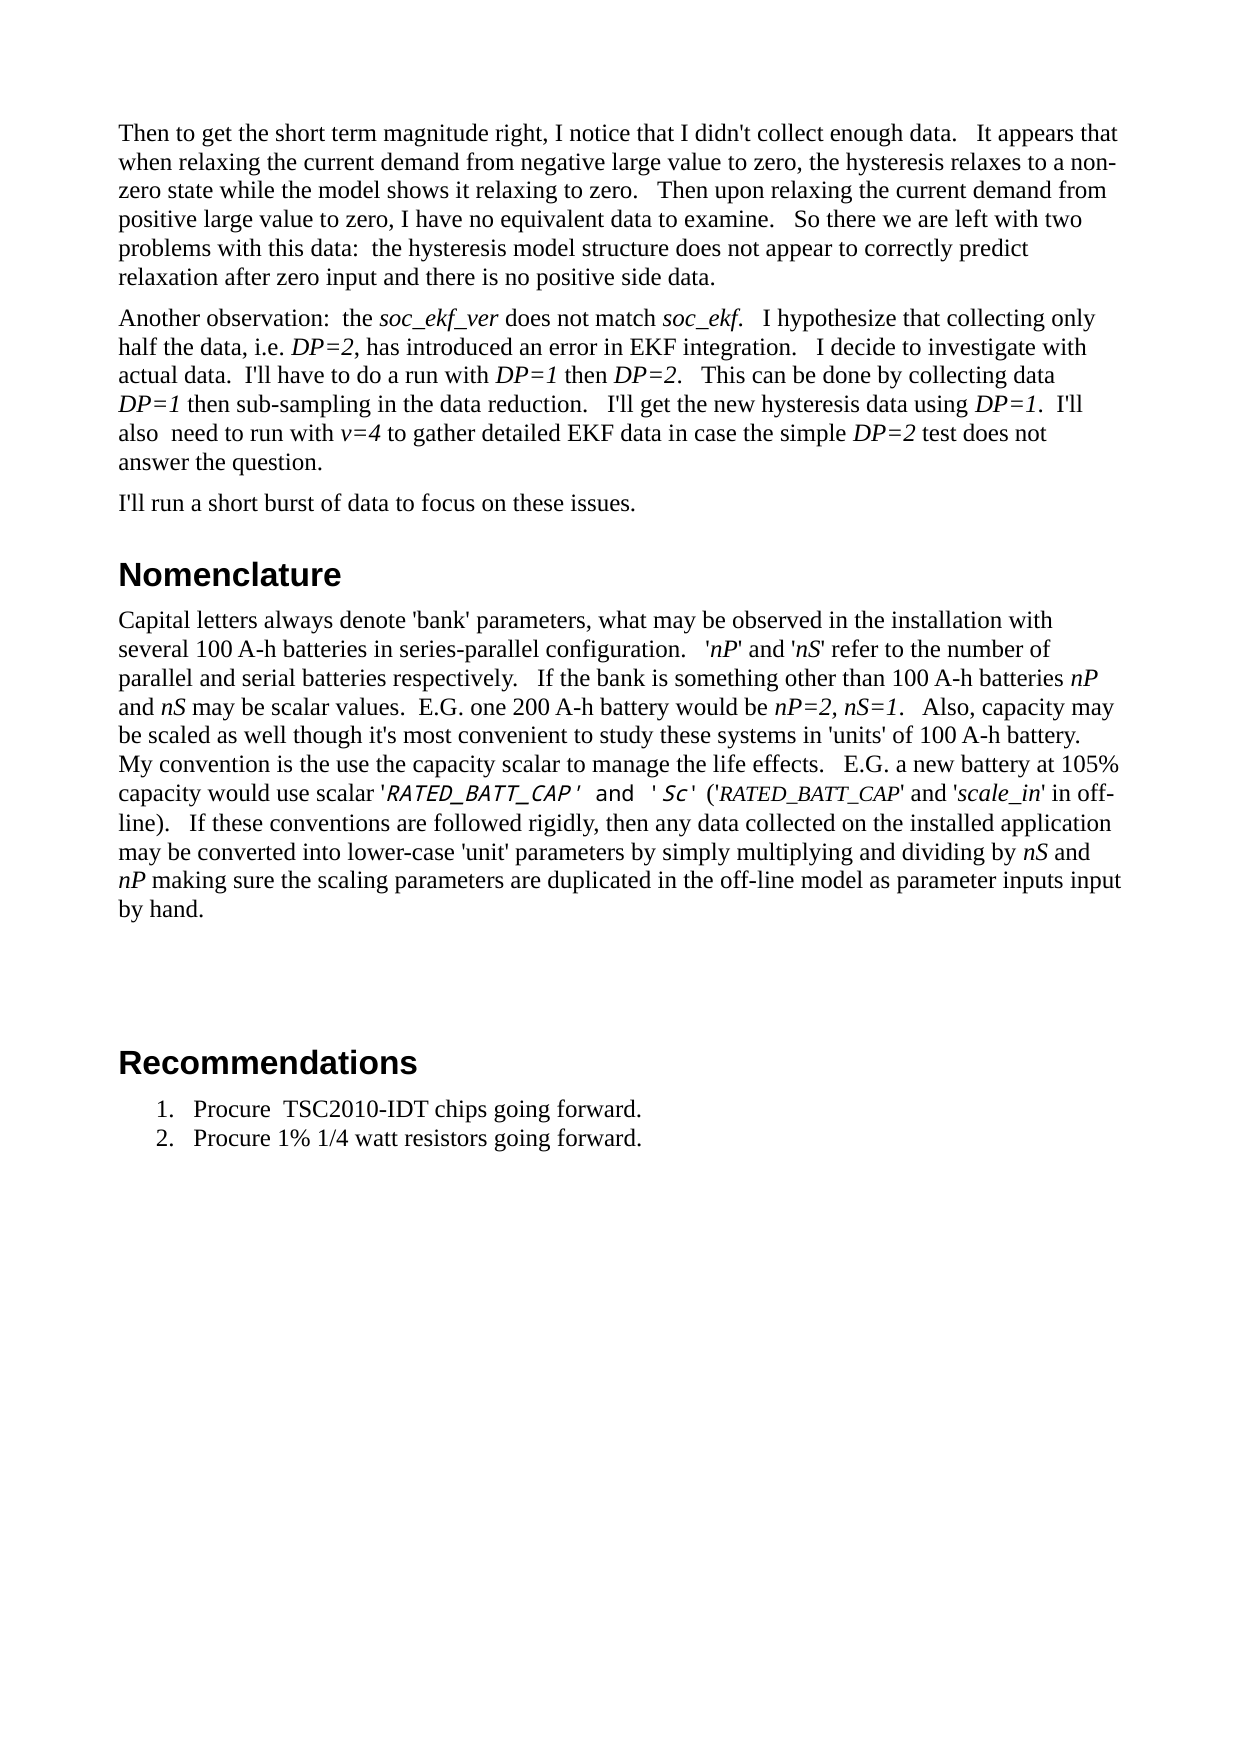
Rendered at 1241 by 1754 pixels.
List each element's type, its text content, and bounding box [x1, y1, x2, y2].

text Another observation: the soc_ekf_ver does not match soc_ekf. I hypothesize that collecting only half the data, i.e. DP=2, has introduced an error in EKF integration. I decide to investigate with actual data. I'll have to do a run with DP=1 then DP=2. This can be done by collecting data DP=1 then sub-sampling in the data reduction. I'll get the new hysteresis data using DP=1. I'll also need to run with v=4 to gather detailed EKF data in case the simple DP=2 test does not answer the question. [118, 303, 1122, 476]
list Procure TSC2010-IDT chips going forward. [156, 1094, 1122, 1123]
text Then to get the short term magnitude right, I notice that I didn't collect enough data. It appears that when relaxing the current demand from negative large value to zero, the hysteresis relaxes to a non-zero state while the model shows it relaxing to zero. Then upon relaxing the current demand from positive large value to zero, I have no equivalent data to examine. So there we are left with two problems with this data: the hysteresis model structure does not appear to correctly predict relaxation after zero input and there is no positive side data. [118, 118, 1122, 291]
text Capital letters always denote 'bank' parameters, what may be observed in the installation with several 100 A-h batteries in series-parallel configuration. 'nP' and 'nS' refer to the number of parallel and serial batteries respectively. If the bank is something other than 100 A-h batteries nP and nS may be scalar values. E.G. one 200 A-h battery would be nP=2, nS=1. Also, capacity may be scaled as well though it's most convenient to study these systems in 'units' of 100 A-h battery. My convention is the use the capacity scalar to manage the life effects. E.G. a new battery at 105% capacity would use scalar 'RATED_BATT_CAP' and 'Sc' ('RATED_BATT_CAP' and 'scale_in' in off-line). If these conventions are followed rigidly, then any data collected on the installed application may be converted into lower-case 'unit' parameters by simply multiplying and dividing by nS and nP making sure the scaling parameters are duplicated in the off-line model as parameter inputs input by hand. [118, 606, 1122, 923]
subtitle Nomenclature [118, 554, 1122, 593]
text I'll run a short burst of data to focus on these issues. [118, 488, 1122, 517]
list Procure 1% 1/4 watt resistors going forward. [156, 1123, 1122, 1151]
subtitle Recommendations [118, 1043, 1122, 1081]
